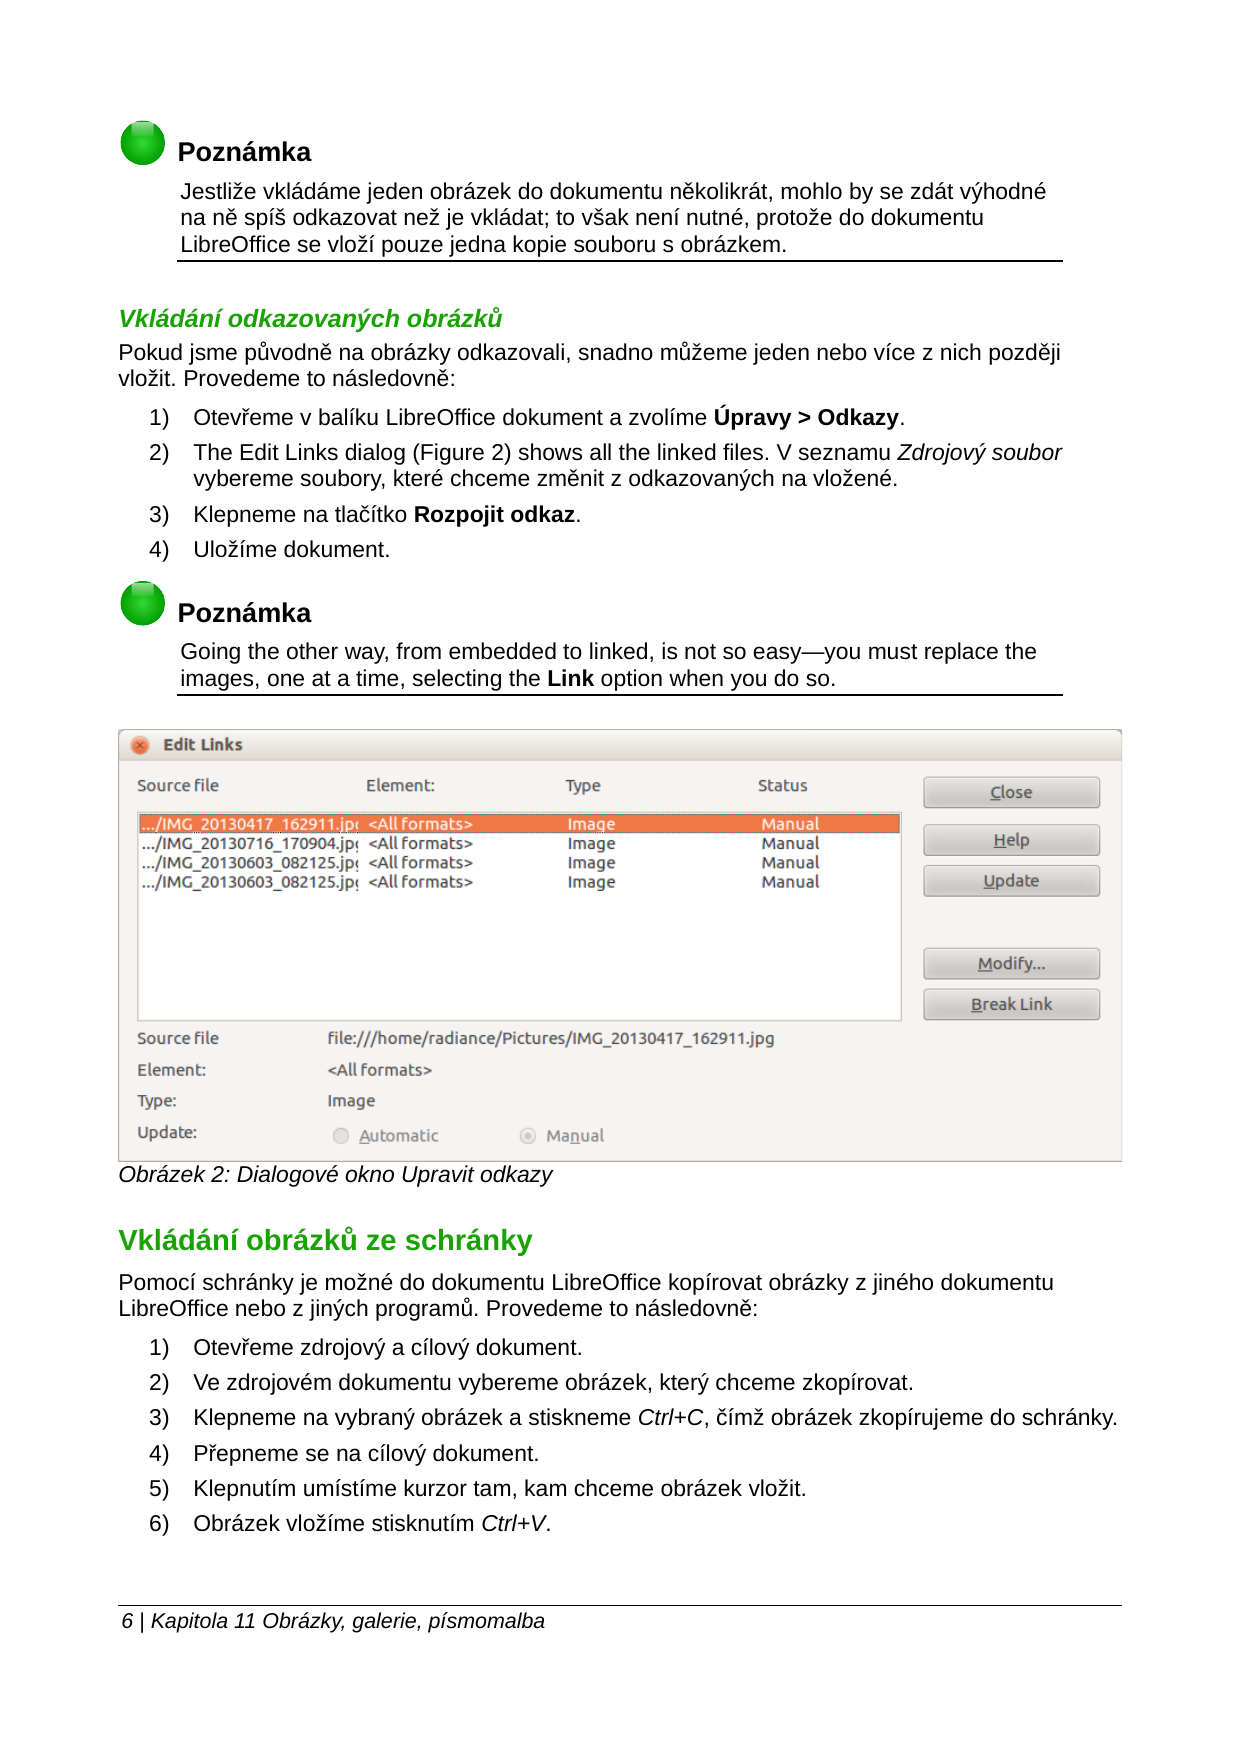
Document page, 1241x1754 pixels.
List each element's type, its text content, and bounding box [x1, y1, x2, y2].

list Klepnutím umístíme kurzor tam, kam chceme obrázek vložit. [169, 1475, 1122, 1501]
subtitle Vkládání odkazovaných obrázků [118, 304, 1122, 333]
list Pokud jsme původně na obrázky odkazovali, snadno můžeme jeden nebo více z nich později vložit. Provedeme to následovně: [118, 338, 1122, 391]
list The Edit Links dialog (Figure 2) shows all the linked files. V seznamu Zdrojový soubor vybereme soubory, které chceme změnit z odkazovaných na vložené. [169, 439, 1122, 492]
text Going the other way, from embedded to linked, is not so easy—you must replace the images, one at a time, selecting the Link option when you do so. [177, 635, 1063, 694]
text Obrázek 2: Dialogové okno Upravit odkazy [118, 1162, 1122, 1188]
list Otevřeme v balíku LibreOffice dokument a zvolíme Úpravy > Odkazy. [169, 404, 1122, 430]
list Ve zdrojovém dokumentu vybereme obrázek, který chceme zkopírovat. [169, 1369, 1122, 1396]
text Jestliže vkládáme jeden obrázek do dokumentu několikrát, mohlo by se zdát výhodné na ně spíš odkazovat než je vkládat; to však není nutné, protože do dokumentu LibreOffice se vloží pouze jedna kopie souboru s obrázkem. [177, 175, 1063, 260]
list Přepneme se na cílový dokument. [169, 1439, 1122, 1466]
subtitle Poznámka [118, 118, 1122, 167]
picture [118, 729, 1123, 1162]
list Obrázek vložíme stisknutím Ctrl+V. [169, 1510, 1122, 1536]
subtitle Vkládání obrázků ze schránky [118, 1223, 1122, 1257]
list Uložíme dokument. [169, 536, 1122, 562]
list Pomocí schránky je možné do dokumentu LibreOffice kopírovat obrázky z jiného dokumentu LibreOffice nebo z jiných programů. Provedeme to následovně: [118, 1269, 1122, 1321]
subtitle Poznámka [118, 578, 1122, 628]
list Otevřeme zdrojový a cílový dokument. [169, 1334, 1122, 1360]
list Klepneme na vybraný obrázek a stiskneme Ctrl+C, čímž obrázek zkopírujeme do schránky. [169, 1404, 1122, 1431]
list Klepneme na tlačítko Rozpojit odkaz. [169, 501, 1122, 527]
